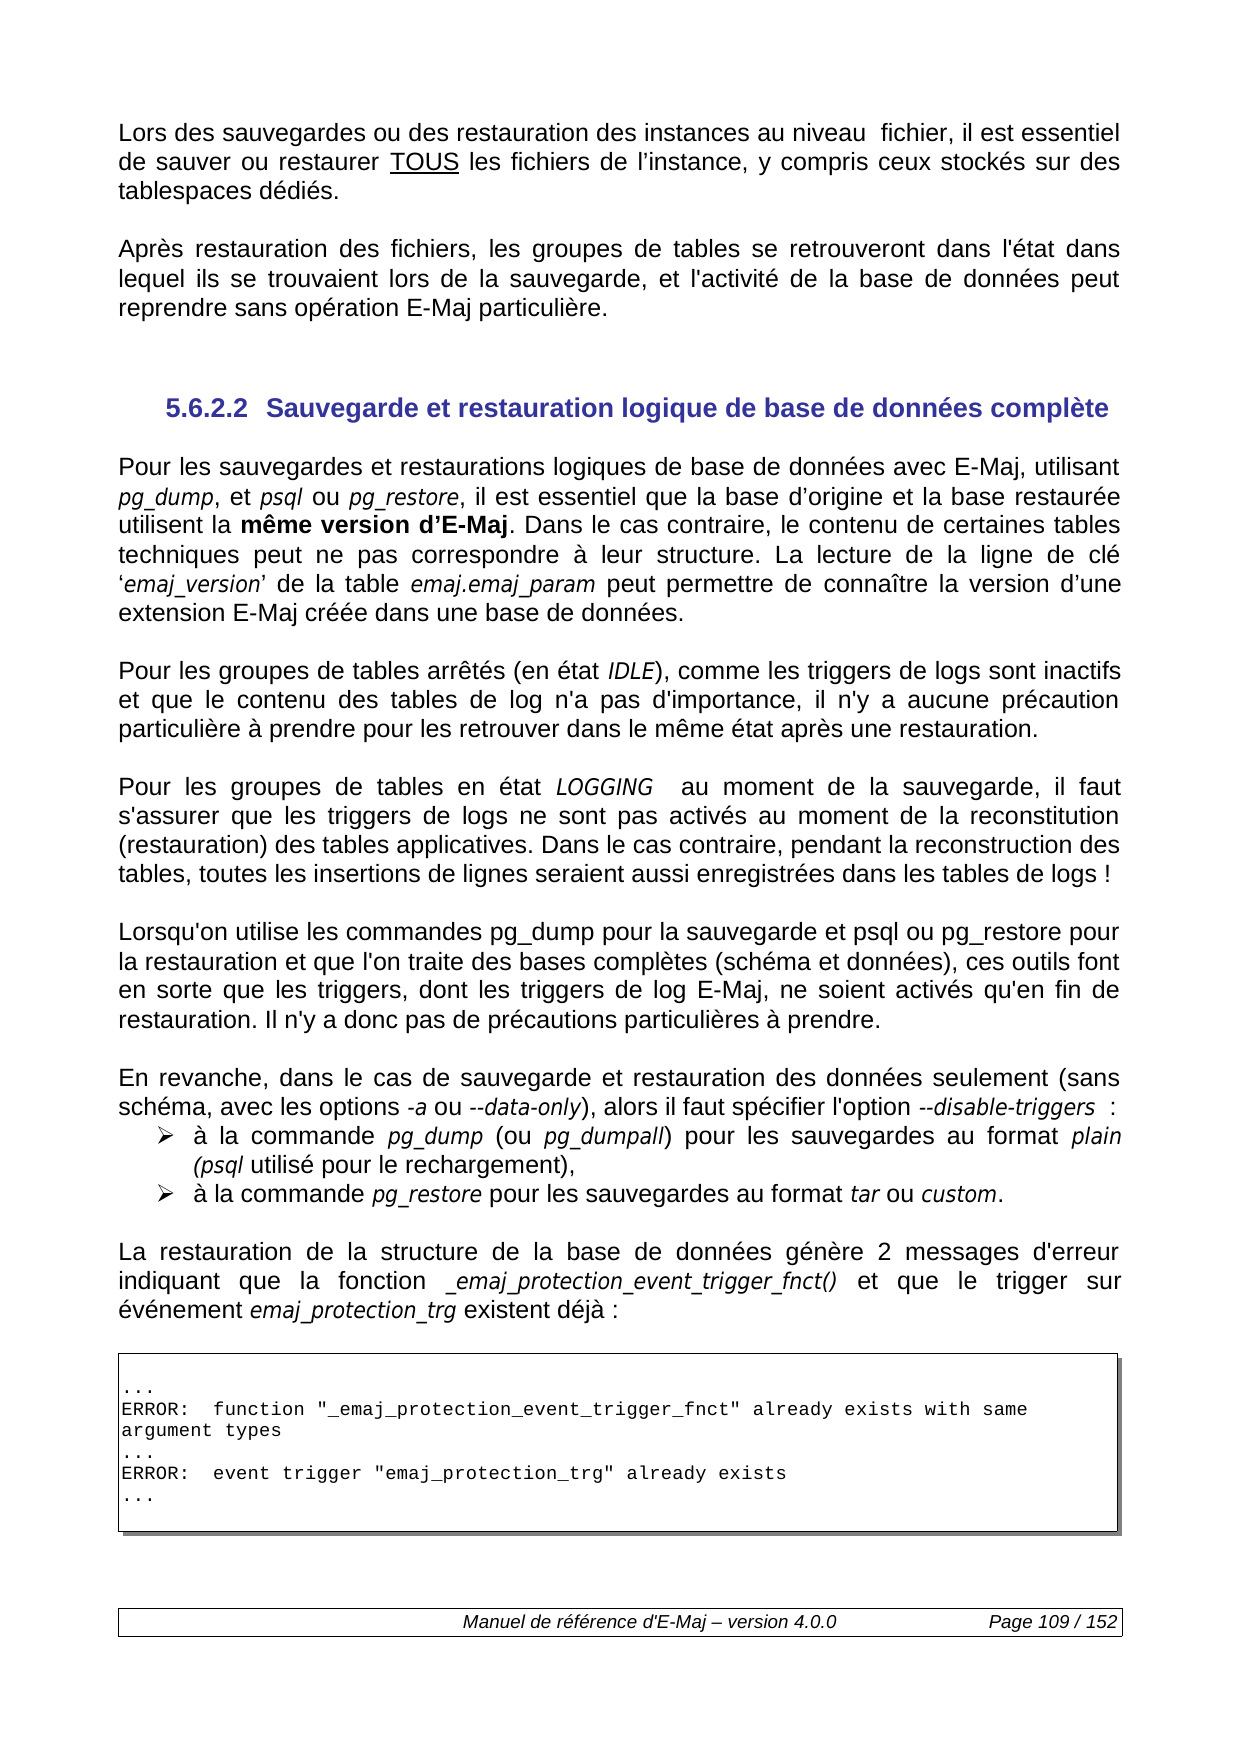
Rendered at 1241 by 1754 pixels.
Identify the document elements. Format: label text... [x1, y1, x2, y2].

subtitle Sauvegarde et restauration logique de base de données complète [165, 392, 1122, 423]
text ERROR: function "_emaj_protection_event_trigger_fnct" already exists with same argument types [119, 1396, 1117, 1439]
text La restauration de la structure de la base de données génère 2 messages d'erreur indiquant que la fonction _emaj_protection_event_trigger_fnct() et que le trigger sur événement emaj_protection_trg existent déjà : [118, 1237, 1122, 1324]
text ... [119, 1375, 1117, 1396]
text ... [119, 1439, 1117, 1461]
text Après restauration des fichiers, les groupes de tables se retrouveront dans l'état dans lequel ils se trouvaient lors de la sauvegarde, et l'activité de la base de données peut reprendre sans opération E-Maj particulière. [118, 234, 1122, 322]
text Lors des sauvegardes ou des restauration des instances au niveau fichier, il est essentiel de sauver ou restaurer TOUS les fichiers de l’instance, y compris ceux stockés sur des tablespaces dédiés. [118, 118, 1122, 205]
text Pour les groupes de tables arrêtés (en état IDLE), comme les triggers de logs sont inactifs et que le contenu des tables de log n'a pas d'importance, il n'y a aucune précaution particulière à prendre pour les retrouver dans le même état après une restauration. [118, 656, 1122, 743]
text Pour les groupes de tables en état LOGGING au moment de la sauvegarde, il faut s'assurer que les triggers de logs ne sont pas activés au moment de la reconstitution (restauration) des tables applicatives. Dans le cas contraire, pendant la reconstruction des tables, toutes les insertions de lignes seraient aussi enregistrées dans les tables de logs ! [118, 772, 1122, 888]
text ... [119, 1482, 1117, 1506]
text Lorsqu'on utilise les commandes pg_dump pour la sauvegarde et psql ou pg_restore pour la restauration et que l'on traite des bases complètes (schéma et données), ces outils font en sorte que les triggers, dont les triggers de log E-Maj, ne soient activés qu'en fin de restauration. Il n'y a donc pas de précautions particulières à prendre. [118, 917, 1122, 1033]
text En revanche, dans le cas de sauvegarde et restauration des données seulement (sans schéma, avec les options -a ou --data-only), alors il faut spécifier l'option --disable-triggers : [118, 1063, 1122, 1121]
text Pour les sauvegardes et restaurations logiques de base de données avec E-Maj, utilisant pg_dump, et psql ou pg_restore, il est essentiel que la base d’origine et la base restaurée utilisent la même version d’E-Maj. Dans le cas contraire, le contenu de certaines tables techniques peut ne pas correspondre à leur structure. La lecture de la ligne de clé ‘emaj_version’ de la table emaj.emaj_param peut permettre de connaître la version d’une extension E-Maj créée dans une base de données. [118, 452, 1122, 627]
text ERROR: event trigger "emaj_protection_trg" already exists [119, 1461, 1117, 1482]
list à la commande pg_restore pour les sauvegardes au format tar ou custom. [156, 1179, 1122, 1208]
list à la commande pg_dump (ou pg_dumpall) pour les sauvegardes au format plain (psql utilisé pour le rechargement), [156, 1121, 1122, 1179]
